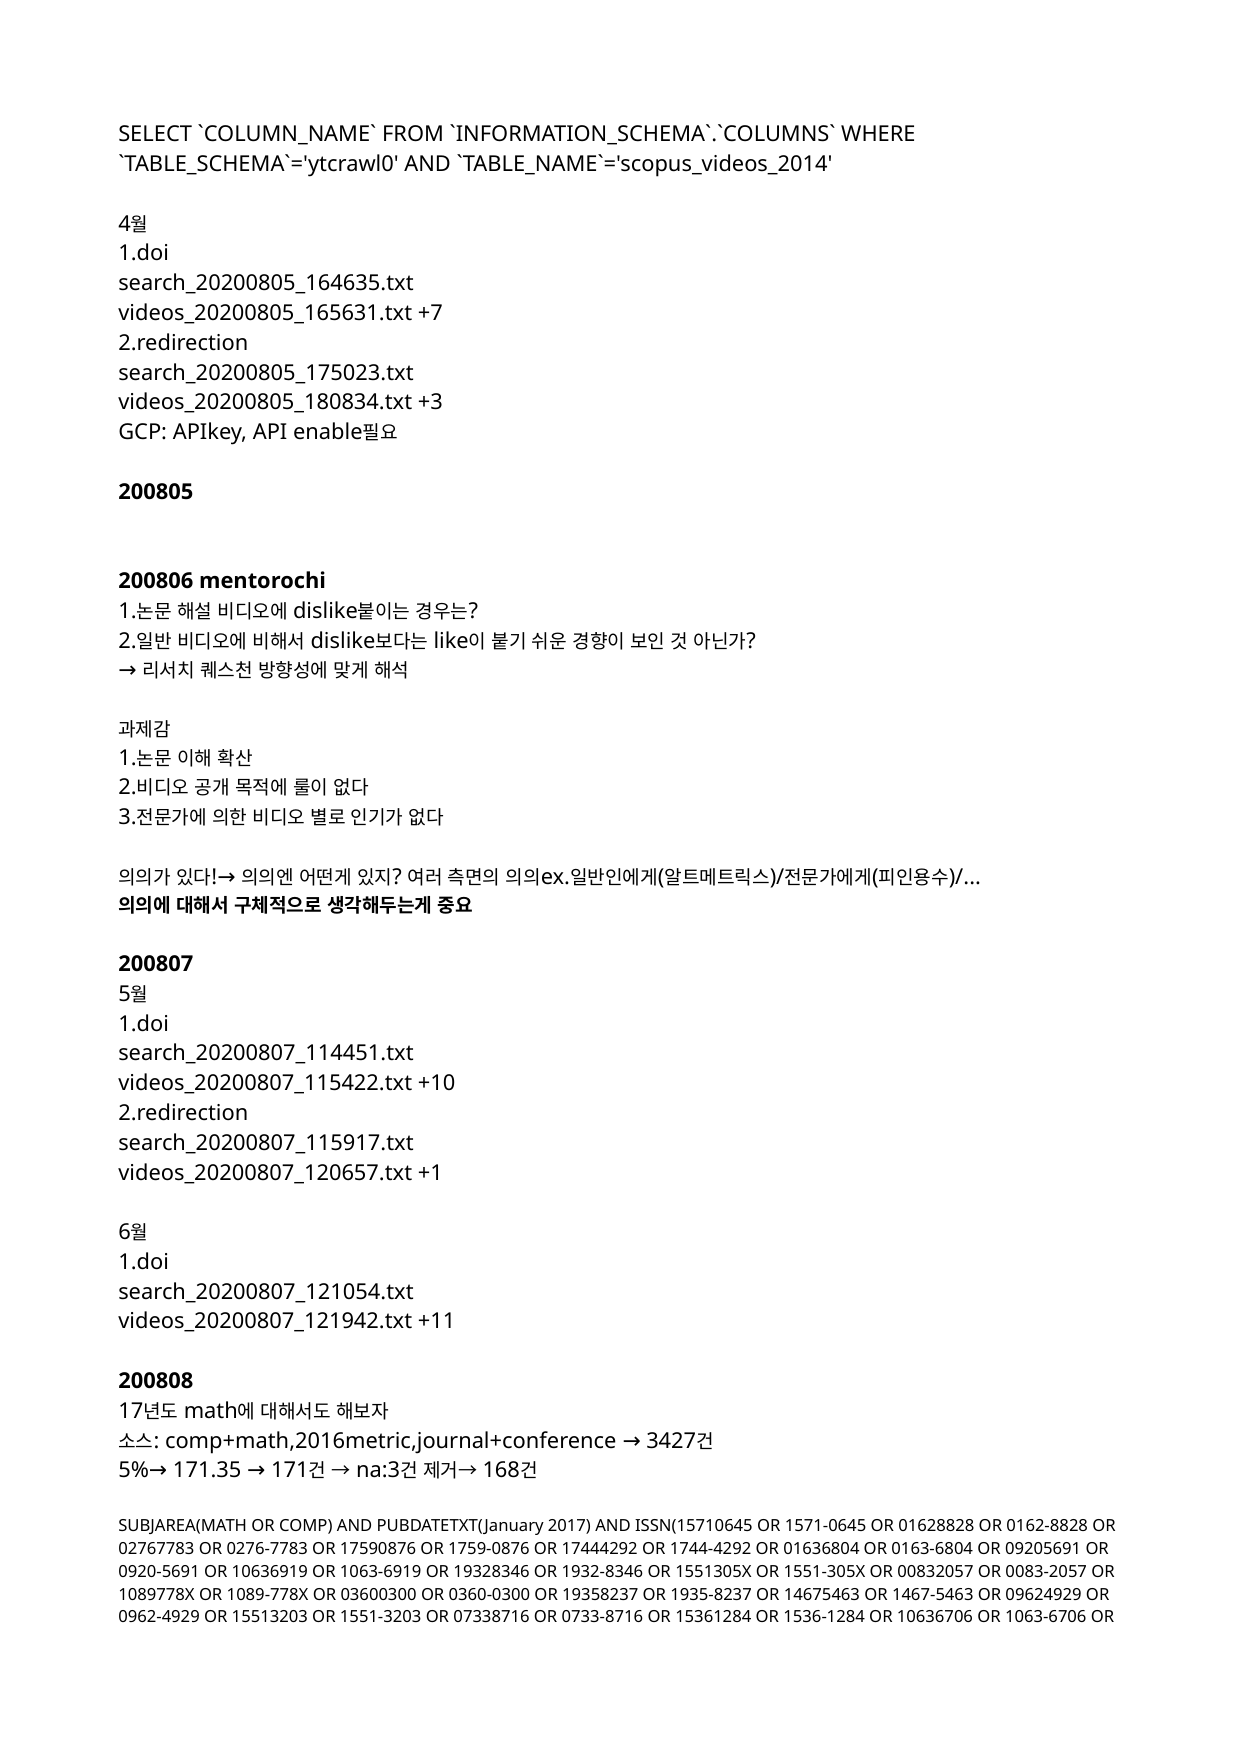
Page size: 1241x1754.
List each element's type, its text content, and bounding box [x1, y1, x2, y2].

text search_20200807_114451.txt [118, 1037, 1122, 1067]
text videos_20200807_120657.txt +1 [118, 1156, 1122, 1186]
text 의의가 있다!→ 의의엔 어떤게 있지? 여러 측면의 의의ex.일반인에게(알트메트릭스)/전문가에게(피인용수)/... [118, 861, 1122, 891]
text search_20200805_164635.txt [118, 267, 1122, 297]
text videos_20200805_180834.txt +3 [118, 386, 1122, 416]
text 1.doi [118, 1246, 1122, 1276]
text 2.일반 비디오에 비해서 dislike보다는 like이 붙기 쉬운 경향이 보인 것 아닌가? [118, 624, 1122, 654]
text 200807 [118, 948, 1122, 978]
text 200805 [118, 476, 1122, 505]
text 1.doi [118, 237, 1122, 267]
text 의의에 대해서 구체적으로 생각해두는게 중요 [118, 891, 1122, 918]
text 2.redirection [118, 1097, 1122, 1127]
text videos_20200805_165631.txt +7 [118, 297, 1122, 327]
text search_20200807_121054.txt [118, 1276, 1122, 1305]
text search_20200805_175023.txt [118, 356, 1122, 386]
text videos_20200807_115422.txt +10 [118, 1067, 1122, 1097]
text 2.비디오 공개 목적에 룰이 없다 [118, 771, 1122, 801]
text 3.전문가에 의한 비디오 별로 인기가 없다 [118, 801, 1122, 831]
text GCP: APIkey, API enable필요 [118, 416, 1122, 446]
text 소스: comp+math,2016metric,journal+conference → 3427건 [118, 1424, 1122, 1454]
text 1.논문 해설 비디오에 dislike붙이는 경우는? [118, 595, 1122, 624]
text SUBJAREA(MATH OR COMP) AND PUBDATETXT(January 2017) AND ISSN(15710645 OR 1571-0645 OR 01628828 OR 0162-8828 OR 02767783 OR 0276-7783 OR 17590876 OR 1759-0876 OR 17444292 OR 1744-4292 OR 01636804 OR 0163-6804 OR 09205691 OR 0920-5691 OR 10636919 OR 1063-6919 OR 19328346 OR 1932-8346 OR 1551305X OR 1551-305X OR 00832057 OR 0083-2057 OR 1089778X OR 1089-778X OR 03600300 OR 0360-0300 OR 19358237 OR 1935-8237 OR 14675463 OR 1467-5463 OR 09624929 OR 0962-4929 OR 15513203 OR 1551-3203 OR 07338716 OR 0733-8716 OR 15361284 OR 1536-1284 OR 10636706 OR 1063-6706 OR [118, 1514, 1122, 1627]
text 17년도 math에 대해서도 해보자 [118, 1395, 1122, 1424]
text 1.doi [118, 1007, 1122, 1037]
text 2.redirection [118, 327, 1122, 356]
text 과제감 [118, 714, 1122, 742]
text search_20200807_115917.txt [118, 1127, 1122, 1156]
text 6월 [118, 1216, 1122, 1246]
text → 리서치 퀘스천 방향성에 맞게 해석 [118, 654, 1122, 684]
text 200808 [118, 1365, 1122, 1395]
text SELECT `COLUMN_NAME` FROM `INFORMATION_SCHEMA`.`COLUMNS` WHERE `TABLE_SCHEMA`='ytcrawl0' AND `TABLE_NAME`='scopus_videos_2014' [118, 118, 1122, 178]
text 5월 [118, 978, 1122, 1007]
text 1.논문 이해 확산 [118, 742, 1122, 771]
text 200806 mentorochi [118, 565, 1122, 595]
text videos_20200807_121942.txt +11 [118, 1305, 1122, 1335]
text 4월 [118, 207, 1122, 237]
text 5%→ 171.35 → 171건 → na:3건 제거→ 168건 [118, 1454, 1122, 1484]
